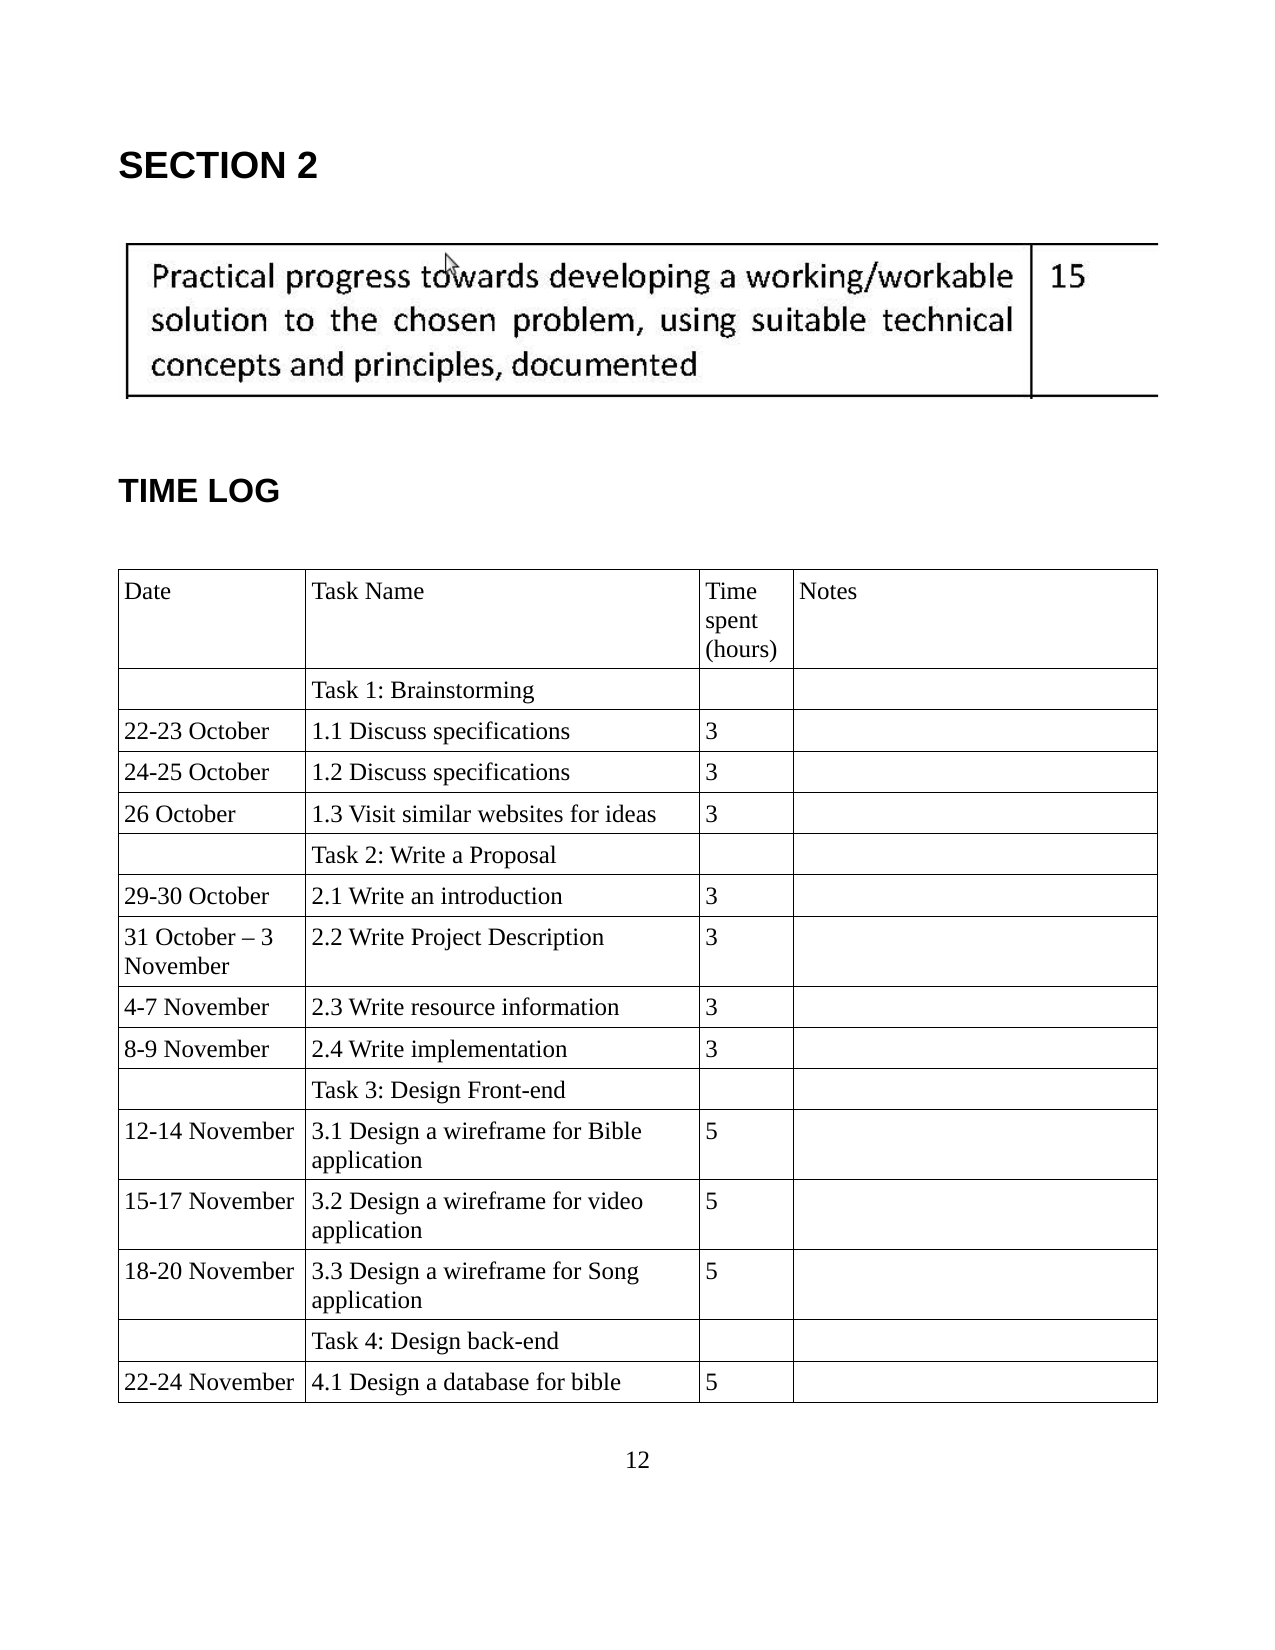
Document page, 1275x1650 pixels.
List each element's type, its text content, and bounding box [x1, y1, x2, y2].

table_cell 3 [700, 875, 793, 916]
table_cell 1.1 Discuss specifications [306, 710, 699, 751]
table_cell 22-24 November [119, 1362, 305, 1402]
table_cell 12-14 November [119, 1110, 305, 1179]
table_cell [794, 1028, 1157, 1068]
table_cell [794, 793, 1157, 833]
table_cell 3 [700, 710, 793, 751]
table_cell 31 October – 3 November [119, 917, 305, 986]
table_cell [700, 1320, 793, 1361]
table_cell 5 [700, 1362, 793, 1402]
table_cell [794, 752, 1157, 792]
table_header Date [119, 570, 305, 668]
table_cell [794, 917, 1157, 986]
table_cell [794, 875, 1157, 916]
table_cell 8-9 November [119, 1028, 305, 1068]
table_cell [119, 834, 305, 874]
subtitle SECTION 2 [118, 143, 1157, 187]
table_cell 5 [700, 1180, 793, 1249]
table_cell 3 [700, 917, 793, 986]
table_cell [794, 1362, 1157, 1402]
subtitle TIME LOG [118, 471, 1157, 509]
table_cell [794, 834, 1157, 874]
table_cell [794, 669, 1157, 709]
table_cell 2.3 Write resource information [306, 987, 699, 1027]
table_cell 5 [700, 1110, 793, 1179]
table_cell [119, 1069, 305, 1109]
table_cell 29-30 October [119, 875, 305, 916]
table_cell [794, 1180, 1157, 1249]
table_cell [700, 834, 793, 874]
table_cell [794, 710, 1157, 751]
table_cell 1.3 Visit similar websites for ideas [306, 793, 699, 833]
table_cell [794, 1320, 1157, 1361]
picture [114, 339, 1159, 399]
table_cell 3 [700, 752, 793, 792]
table_cell [794, 987, 1157, 1027]
table_cell 4-7 November [119, 987, 305, 1027]
table_cell 3 [700, 1028, 793, 1068]
table_cell [794, 1110, 1157, 1179]
table_cell [119, 1320, 305, 1361]
table_cell 2.4 Write implementation [306, 1028, 699, 1068]
table_cell 18-20 November [119, 1250, 305, 1319]
table_cell Task 1: Brainstorming [306, 669, 699, 709]
table_cell 3 [700, 987, 793, 1027]
table_cell 24-25 October [119, 752, 305, 792]
table_cell Task 3: Design Front-end [306, 1069, 699, 1109]
table_header Time spent (hours) [700, 570, 793, 668]
table_cell 5 [700, 1250, 793, 1319]
table_cell 3 [700, 793, 793, 833]
table_cell 1.2 Discuss specifications [306, 752, 699, 792]
table_header Task Name [306, 570, 699, 668]
table_cell Task 2: Write a Proposal [306, 834, 699, 874]
table_cell [700, 669, 793, 709]
table_cell 2.2 Write Project Description [306, 917, 699, 986]
table_cell 3.2 Design a wireframe for video application [306, 1180, 699, 1249]
table_cell 26 October [119, 793, 305, 833]
table_cell 15-17 November [119, 1180, 305, 1249]
table_cell [794, 1250, 1157, 1319]
table_cell 22-23 October [119, 710, 305, 751]
table_header Notes [794, 570, 1157, 668]
table_cell [700, 1069, 793, 1109]
table_cell 2.1 Write an introduction [306, 875, 699, 916]
table_cell Task 4: Design back-end [306, 1320, 699, 1361]
table_cell 3.3 Design a wireframe for Song application [306, 1250, 699, 1319]
table_cell 3.1 Design a wireframe for Bible application [306, 1110, 699, 1179]
table_cell 4.1 Design a database for bible [306, 1362, 699, 1402]
table_cell [794, 1069, 1157, 1109]
table_cell [119, 669, 305, 709]
